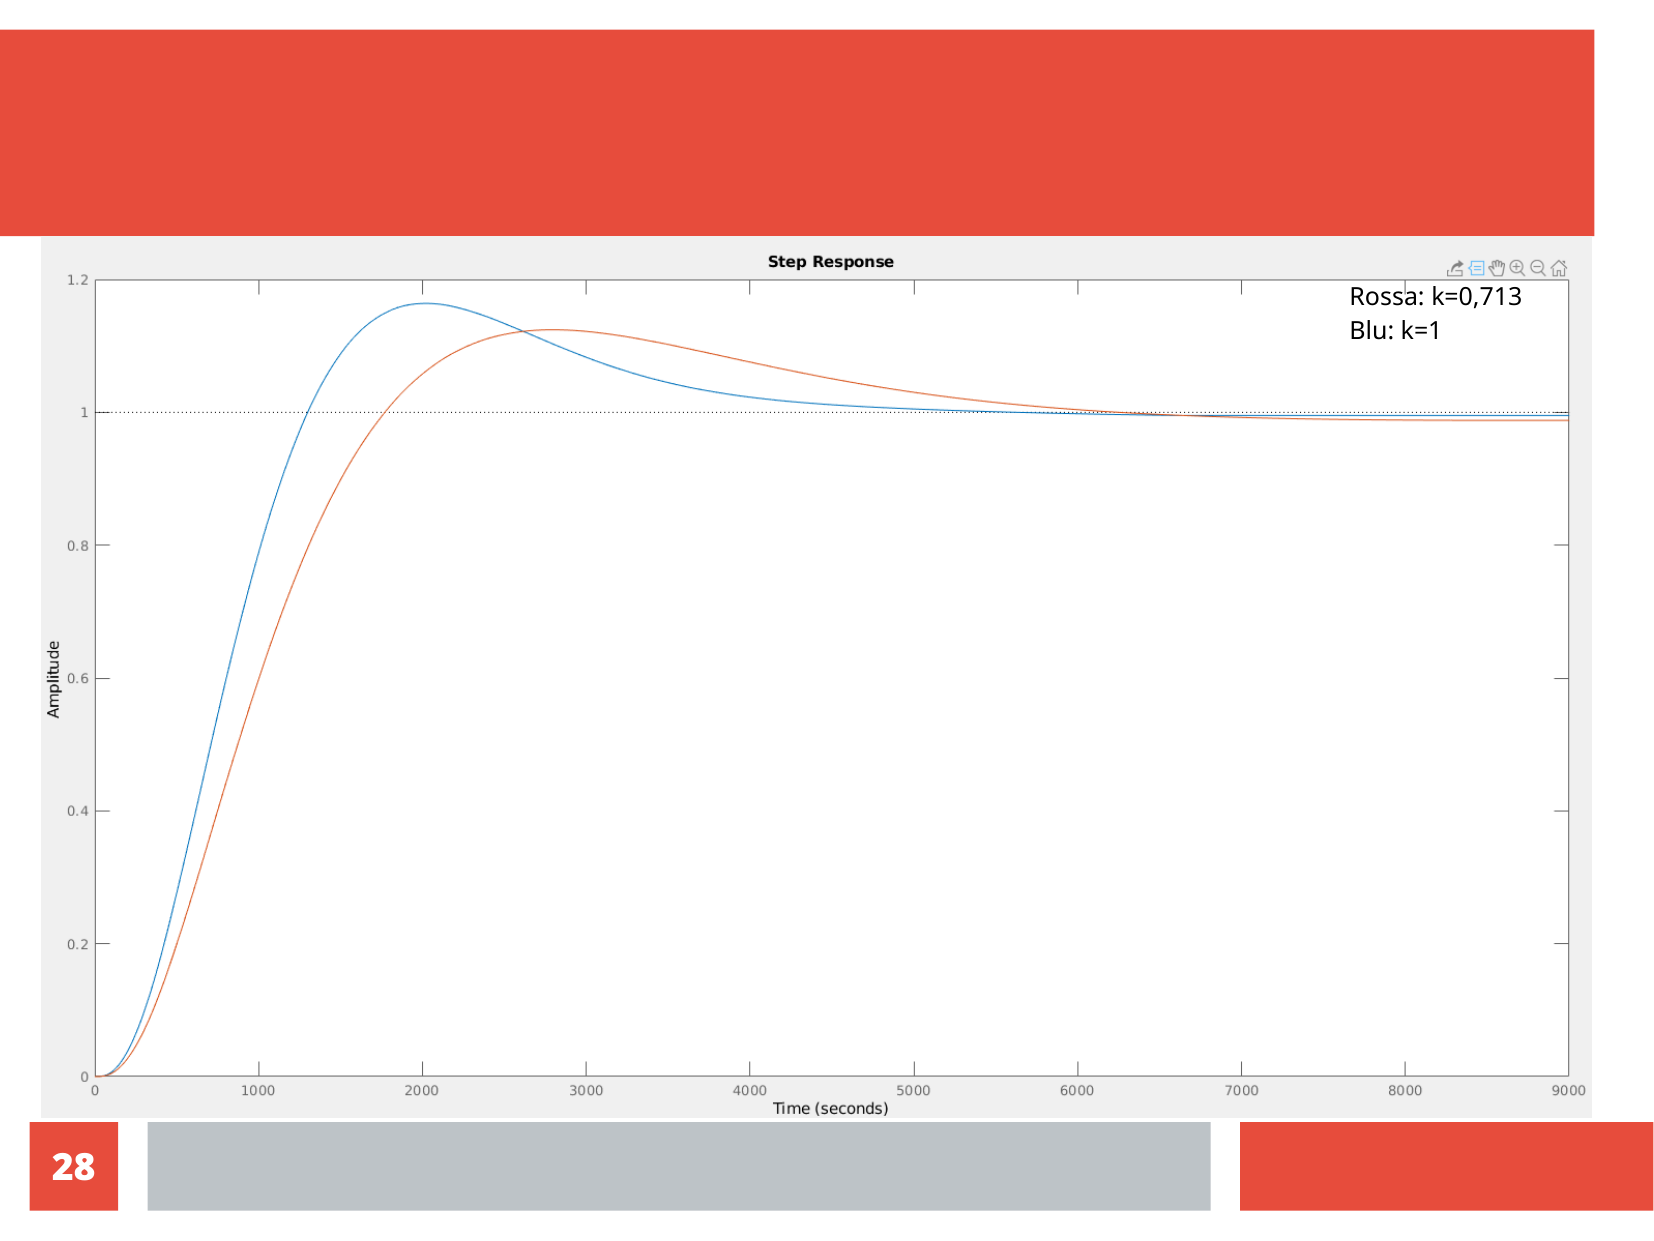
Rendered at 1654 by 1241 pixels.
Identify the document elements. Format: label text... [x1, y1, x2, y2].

text_box Rossa: k=0,713 Blu: k=1 [1334, 271, 1654, 346]
picture [41, 236, 1592, 1118]
